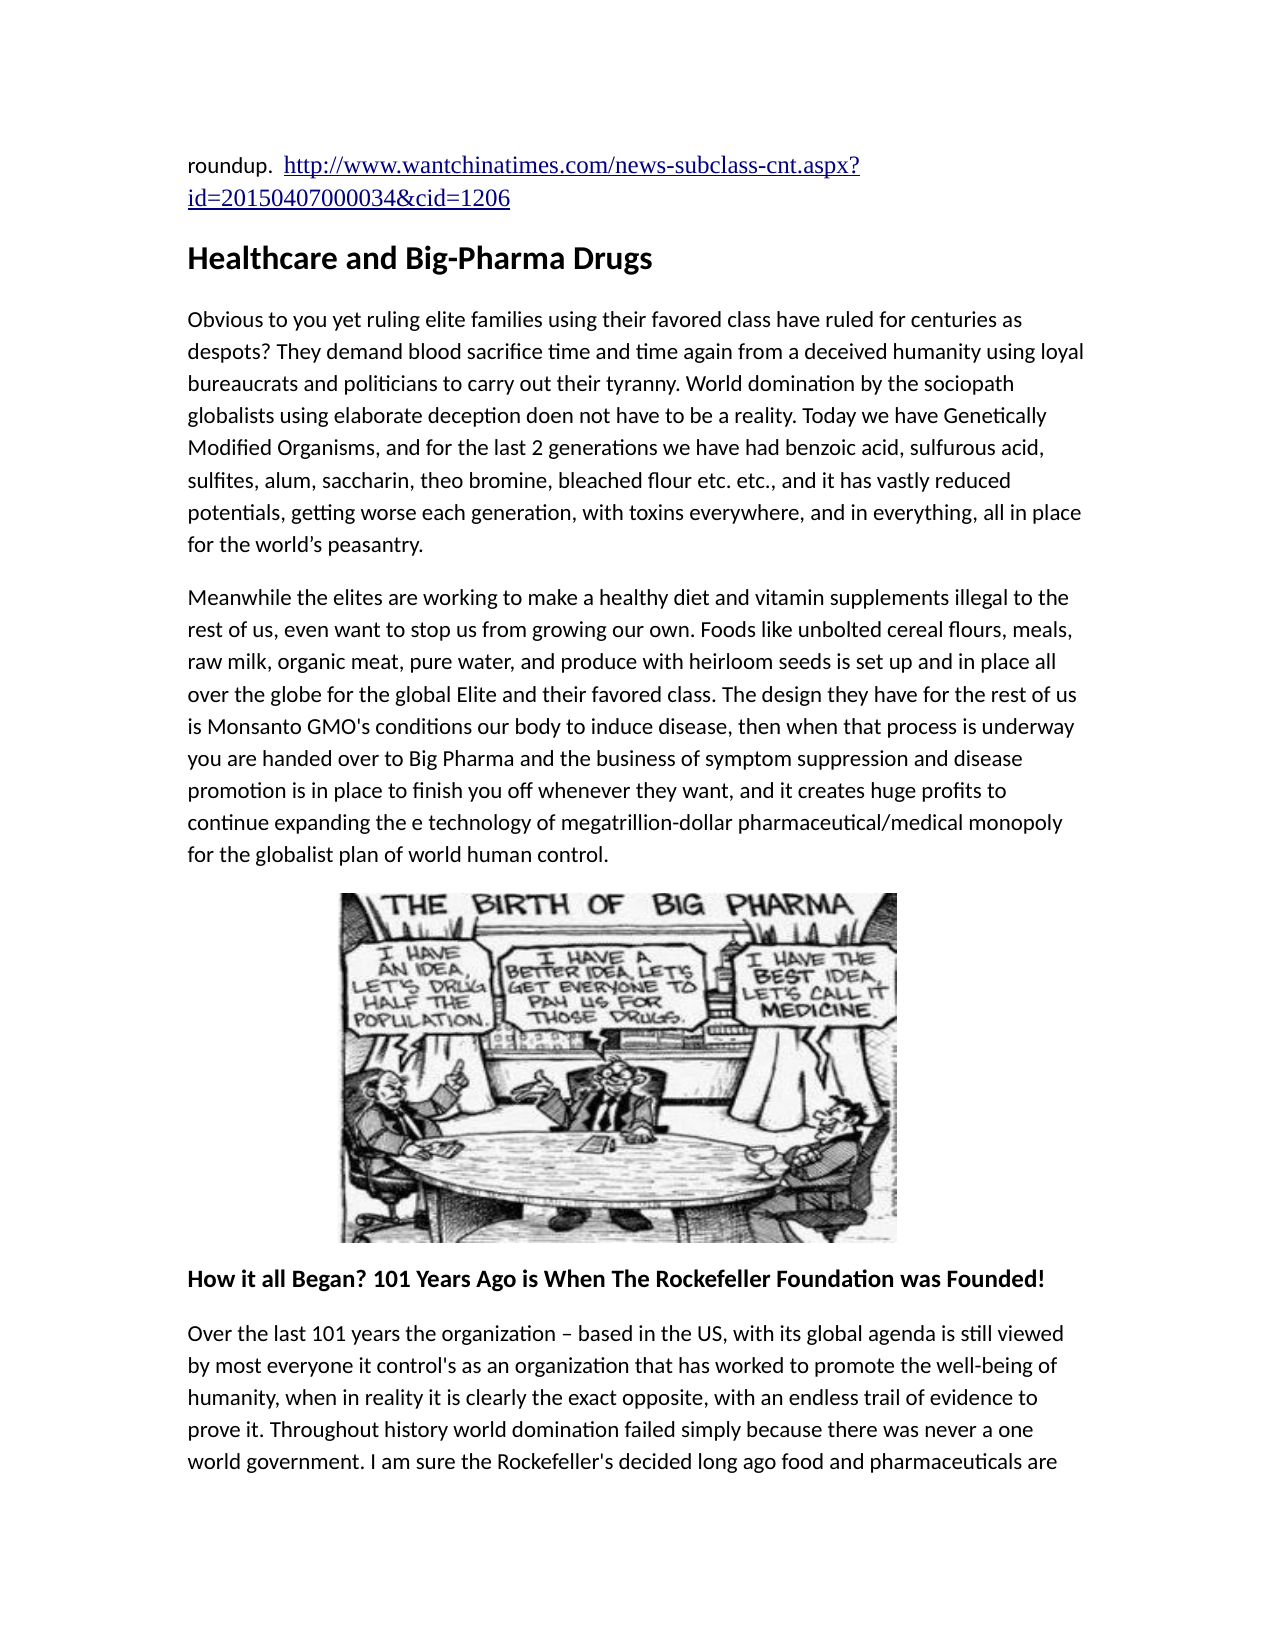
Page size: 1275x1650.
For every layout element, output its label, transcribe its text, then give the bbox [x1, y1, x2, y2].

text Healthcare and Big-Pharma Drugs [187, 237, 1087, 278]
text How it all Began? 101 Years Ago is When The Rockefeller Foundation was Founded! [187, 1263, 1087, 1293]
text Meanwhile the elites are working to make a healthy diet and vitamin supplements illegal to the rest of us, even want to stop us from growing our own. Foods like unbolted cereal flours, meals, raw milk, organic meat, pure water, and produce with heirloom seeds is set up and in place all over the globe for the global Elite and their favored class. The design they have for the rest of us is Monsanto GMO's conditions our body to induce disease, then when that process is underway you are handed over to Big Pharma and the business of symptom suppression and disease promotion is in place to finish you off whenever they want, and it creates huge profits to continue expanding the e technology of megatrillion-dollar pharmaceutical/medical monopoly for the globalist plan of world human control. [187, 583, 1087, 869]
text Obvious to you yet ruling elite families using their favored class have ruled for centuries as despots? They demand blood sacrifice time and time again from a deceived humanity using loyal bureaucrats and politicians to carry out their tyranny. World domination by the sociopath globalists using elaborate deception doen not have to be a reality. Today we have Genetically Modified Organisms, and for the last 2 generations we have had benzoic acid, sulfurous acid, sulfites, alum, saccharin, theo bromine, bleached flour etc. etc., and it has vastly reduced potentials, getting worse each generation, with toxins everywhere, and in everything, all in place for the world’s peasantry. [187, 305, 1087, 558]
text roundup. http://www.wantchinatimes.com/news-subclass-cnt.aspx?id=20150407000034&cid=1206 [187, 150, 1087, 212]
text Over the last 101 years the organization – based in the US, with its global agenda is still viewed by most everyone it control's as an organization that has worked to promote the well-being of humanity, when in reality it is clearly the exact opposite, with an endless trail of evidence to prove it. Throughout history world domination failed simply because there was never a one world government. I am sure the Rockefeller's decided long ago food and pharmaceuticals are [187, 1319, 1087, 1476]
